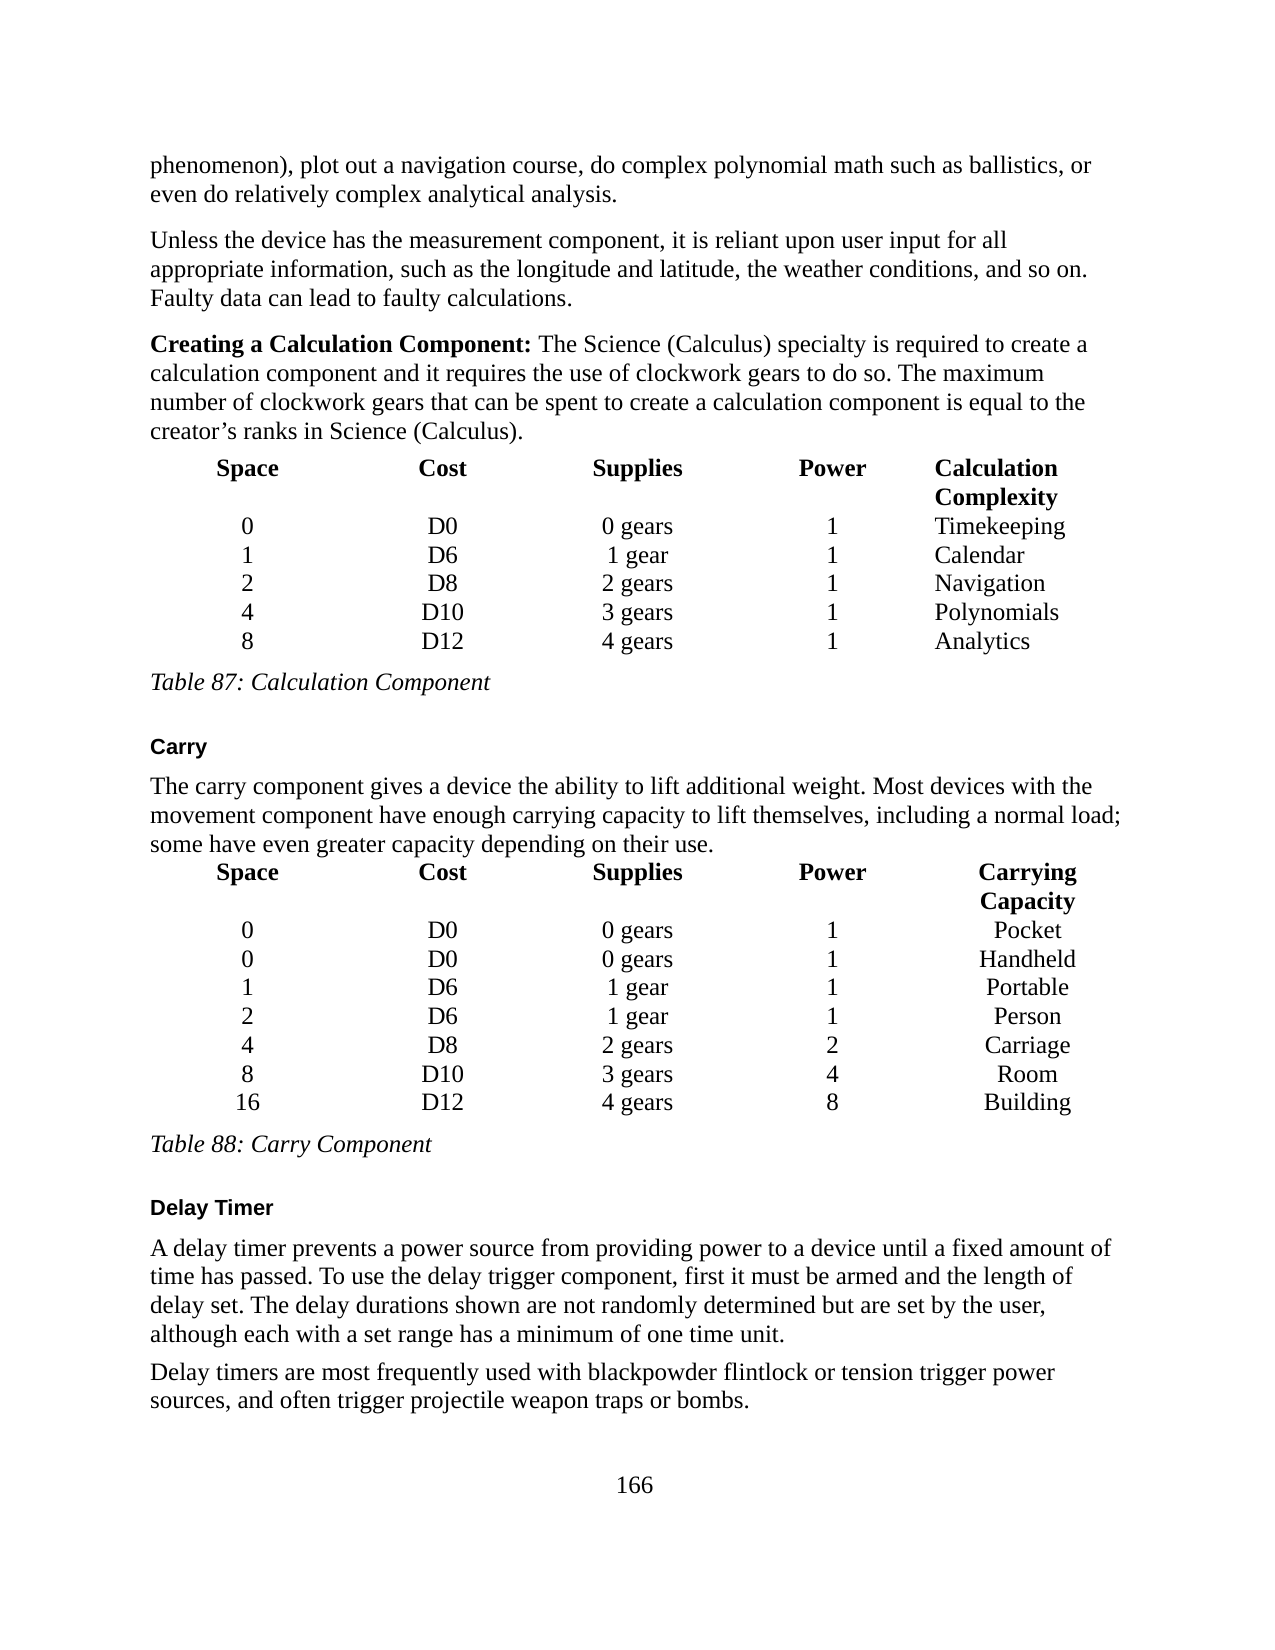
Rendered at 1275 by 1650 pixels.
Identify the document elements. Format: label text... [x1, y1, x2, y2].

table_cell 2 [150, 569, 345, 597]
table_cell D0 [345, 511, 540, 540]
text Table 88: Carry Component [150, 1129, 1125, 1157]
subtitle Carry [150, 733, 1125, 759]
table_cell 3 gears [540, 597, 735, 626]
text Delay timers are most frequently used with blackpowder flintlock or tension trigger power sources, and often trigger projectile weapon traps or bombs. [150, 1357, 1125, 1414]
table_cell Analytics [930, 626, 1125, 655]
table_cell 4 gears [540, 1088, 735, 1116]
table_cell D12 [345, 1088, 540, 1116]
table_cell Navigation [930, 569, 1125, 597]
table_cell 1 [735, 1001, 930, 1030]
table_cell D12 [345, 626, 540, 655]
table_cell 0 gears [540, 915, 735, 944]
table_cell 4 [150, 1030, 345, 1059]
table_header Power [735, 858, 930, 915]
table_cell 0 [150, 944, 345, 972]
table_cell Pocket [930, 915, 1125, 944]
table_cell 1 [735, 626, 930, 655]
table_cell D8 [345, 1030, 540, 1059]
table_cell 3 gears [540, 1059, 735, 1087]
table_cell Carriage [930, 1030, 1125, 1059]
table_header Space [150, 454, 345, 511]
table_cell D10 [345, 597, 540, 626]
table_cell D6 [345, 540, 540, 568]
table_header Supplies [540, 454, 735, 511]
table_cell 16 [150, 1088, 345, 1116]
table_cell Portable [930, 973, 1125, 1001]
table_cell 8 [735, 1088, 930, 1116]
table_cell 1 [735, 915, 930, 944]
table_cell 4 [150, 597, 345, 626]
table_cell 1 gear [540, 540, 735, 568]
table_cell 1 [735, 569, 930, 597]
text Unless the device has the measurement component, it is reliant upon user input for all appropriate information, such as the longitude and latitude, the weather conditions, and so on. Faulty data can lead to faulty calculations. [150, 225, 1125, 312]
table_header Carrying Capacity [930, 858, 1125, 915]
table_cell D6 [345, 1001, 540, 1030]
table_header Calculation Complexity [930, 454, 1125, 511]
table_cell 1 [150, 973, 345, 1001]
table_cell D0 [345, 944, 540, 972]
table_cell Building [930, 1088, 1125, 1116]
table_header Cost [345, 454, 540, 511]
table_cell 2 gears [540, 569, 735, 597]
table_cell 2 [150, 1001, 345, 1030]
table_cell Handheld [930, 944, 1125, 972]
table_cell Calendar [930, 540, 1125, 568]
table_cell 1 [735, 597, 930, 626]
table_cell 1 [735, 944, 930, 972]
table_cell Timekeeping [930, 511, 1125, 540]
table_cell 1 [735, 540, 930, 568]
table_cell Person [930, 1001, 1125, 1030]
table_cell 2 gears [540, 1030, 735, 1059]
table_header Supplies [540, 858, 735, 915]
table_cell 0 [150, 511, 345, 540]
table_header Space [150, 858, 345, 915]
table_cell 4 gears [540, 626, 735, 655]
text phenomenon), plot out a navigation course, do complex polynomial math such as ballistics, or even do relatively complex analytical analysis. [150, 150, 1125, 207]
table_header Cost [345, 858, 540, 915]
text Creating a Calculation Component: The Science (Calculus) specialty is required to create a calculation component and it requires the use of clockwork gears to do so. The maximum number of clockwork gears that can be spent to create a calculation component is equal to the creator’s ranks in Science (Calculus). [150, 329, 1125, 444]
table_cell 1 gear [540, 1001, 735, 1030]
table_cell 1 [150, 540, 345, 568]
table_cell 0 [150, 915, 345, 944]
table_cell D10 [345, 1059, 540, 1087]
table_cell D0 [345, 915, 540, 944]
table_cell 1 [735, 973, 930, 1001]
table_cell D8 [345, 569, 540, 597]
text A delay timer prevents a power source from providing power to a device until a fixed amount of time has passed. To use the delay trigger component, first it must be armed and the length of delay set. The delay durations shown are not randomly determined but are set by the user, although each with a set range has a minimum of one time unit. [150, 1233, 1125, 1348]
table_cell 1 [735, 511, 930, 540]
table_cell 2 [735, 1030, 930, 1059]
table_cell 8 [150, 626, 345, 655]
table_cell 4 [735, 1059, 930, 1087]
table_cell 0 gears [540, 944, 735, 972]
table_cell 8 [150, 1059, 345, 1087]
text The carry component gives a device the ability to lift additional weight. Most devices with the movement component have enough carrying capacity to lift themselves, including a normal load; some have even greater capacity depending on their use. [150, 771, 1125, 857]
subtitle Delay Timer [150, 1195, 1125, 1220]
table_cell D6 [345, 973, 540, 1001]
text Table 87: Calculation Component [150, 667, 1125, 696]
table_cell Room [930, 1059, 1125, 1087]
table_header Power [735, 454, 930, 511]
table_cell Polynomials [930, 597, 1125, 626]
table_cell 0 gears [540, 511, 735, 540]
table_cell 1 gear [540, 973, 735, 1001]
